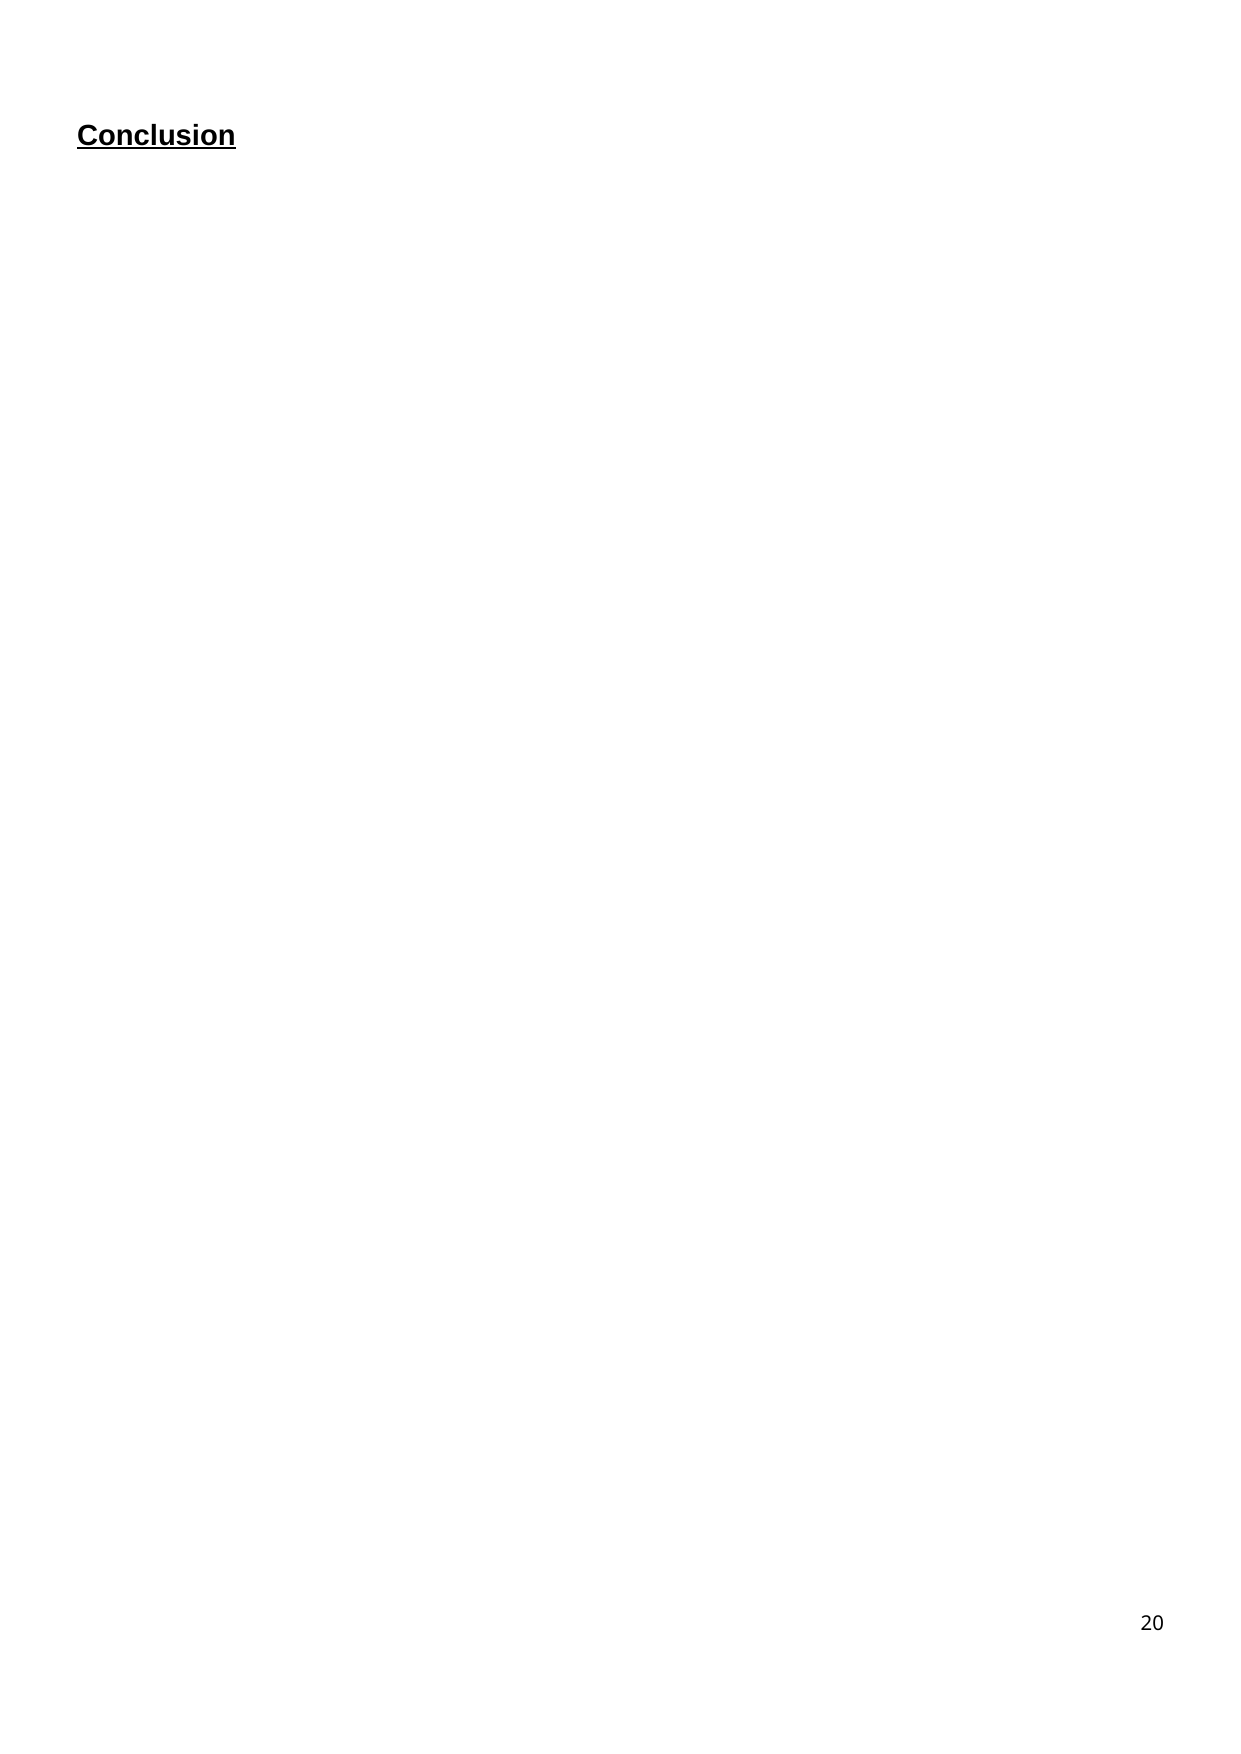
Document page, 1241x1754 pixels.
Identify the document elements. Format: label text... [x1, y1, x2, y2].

text Conclusion [77, 118, 1163, 152]
